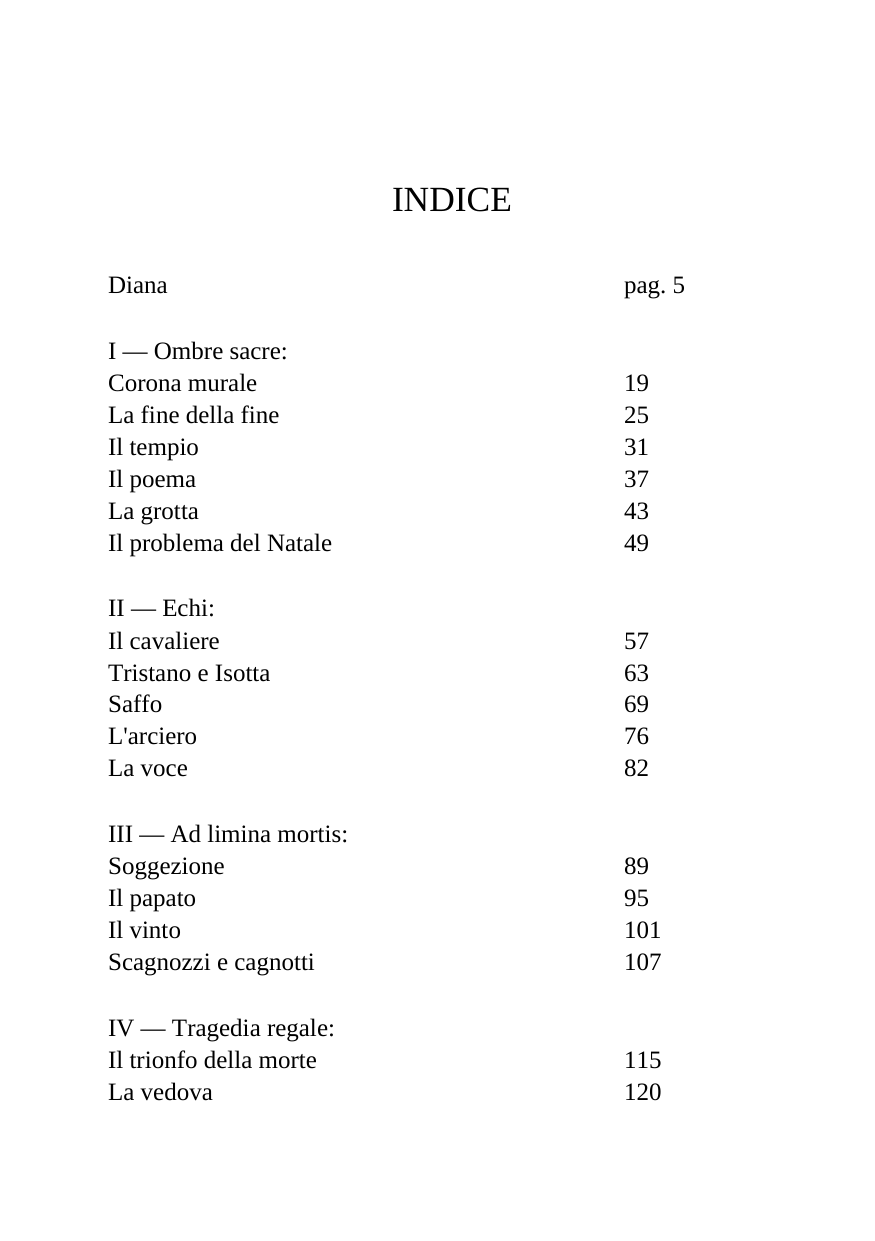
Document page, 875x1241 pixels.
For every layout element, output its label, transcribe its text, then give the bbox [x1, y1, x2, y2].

table_cell II — Echi: [106, 591, 622, 624]
table_cell 115 [622, 1044, 768, 1076]
table_cell Il vinto [106, 914, 622, 946]
table_cell [622, 978, 768, 1011]
table_cell La voce [106, 752, 622, 784]
table_cell 37 [622, 463, 768, 494]
table_cell Scagnozzi e cagnotti [106, 946, 622, 977]
table_cell L'arciero [106, 720, 622, 752]
table_cell 57 [622, 624, 768, 656]
table_cell I — Ombre sacre: [106, 334, 622, 367]
table_cell 89 [622, 850, 768, 882]
table_cell [622, 784, 768, 817]
table_cell La fine della fine [106, 399, 622, 431]
table_cell La grotta [106, 494, 622, 526]
table_cell [106, 301, 622, 334]
table_cell Il papato [106, 882, 622, 914]
table_cell [106, 978, 622, 1011]
table_cell 31 [622, 431, 768, 462]
table_cell 76 [622, 720, 768, 752]
table_cell [622, 301, 768, 334]
table_cell 25 [622, 399, 768, 431]
table_cell 120 [622, 1076, 768, 1107]
table_header pag. 5 [622, 269, 768, 301]
table_cell IV — Tragedia regale: [106, 1011, 622, 1044]
table_cell Corona murale [106, 367, 622, 399]
table_cell Il cavaliere [106, 624, 622, 656]
table_cell 69 [622, 688, 768, 720]
table_cell Soggezione [106, 850, 622, 882]
table_cell 63 [622, 656, 768, 688]
table_header Diana [106, 269, 622, 301]
table_cell Saffo [106, 688, 622, 720]
table_cell [622, 591, 768, 624]
table_cell [622, 334, 768, 367]
table_cell 49 [622, 526, 768, 558]
table_cell Il trionfo della morte [106, 1044, 622, 1076]
table_cell 82 [622, 752, 768, 784]
table_cell Il problema del Natale [106, 526, 622, 558]
table_cell 95 [622, 882, 768, 914]
subtitle INDICE [106, 178, 768, 219]
table_cell 101 [622, 914, 768, 946]
table_cell 43 [622, 494, 768, 526]
table_cell Il tempio [106, 431, 622, 462]
table_cell [106, 558, 622, 591]
table_cell [106, 784, 622, 817]
table_cell Tristano e Isotta [106, 656, 622, 688]
table_cell [622, 817, 768, 850]
table_cell [622, 558, 768, 591]
table_cell 107 [622, 946, 768, 977]
table_cell La vedova [106, 1076, 622, 1107]
table_cell III — Ad limina mortis: [106, 817, 622, 850]
table_cell Il poema [106, 463, 622, 494]
table_cell 19 [622, 367, 768, 399]
table_cell [622, 1011, 768, 1044]
